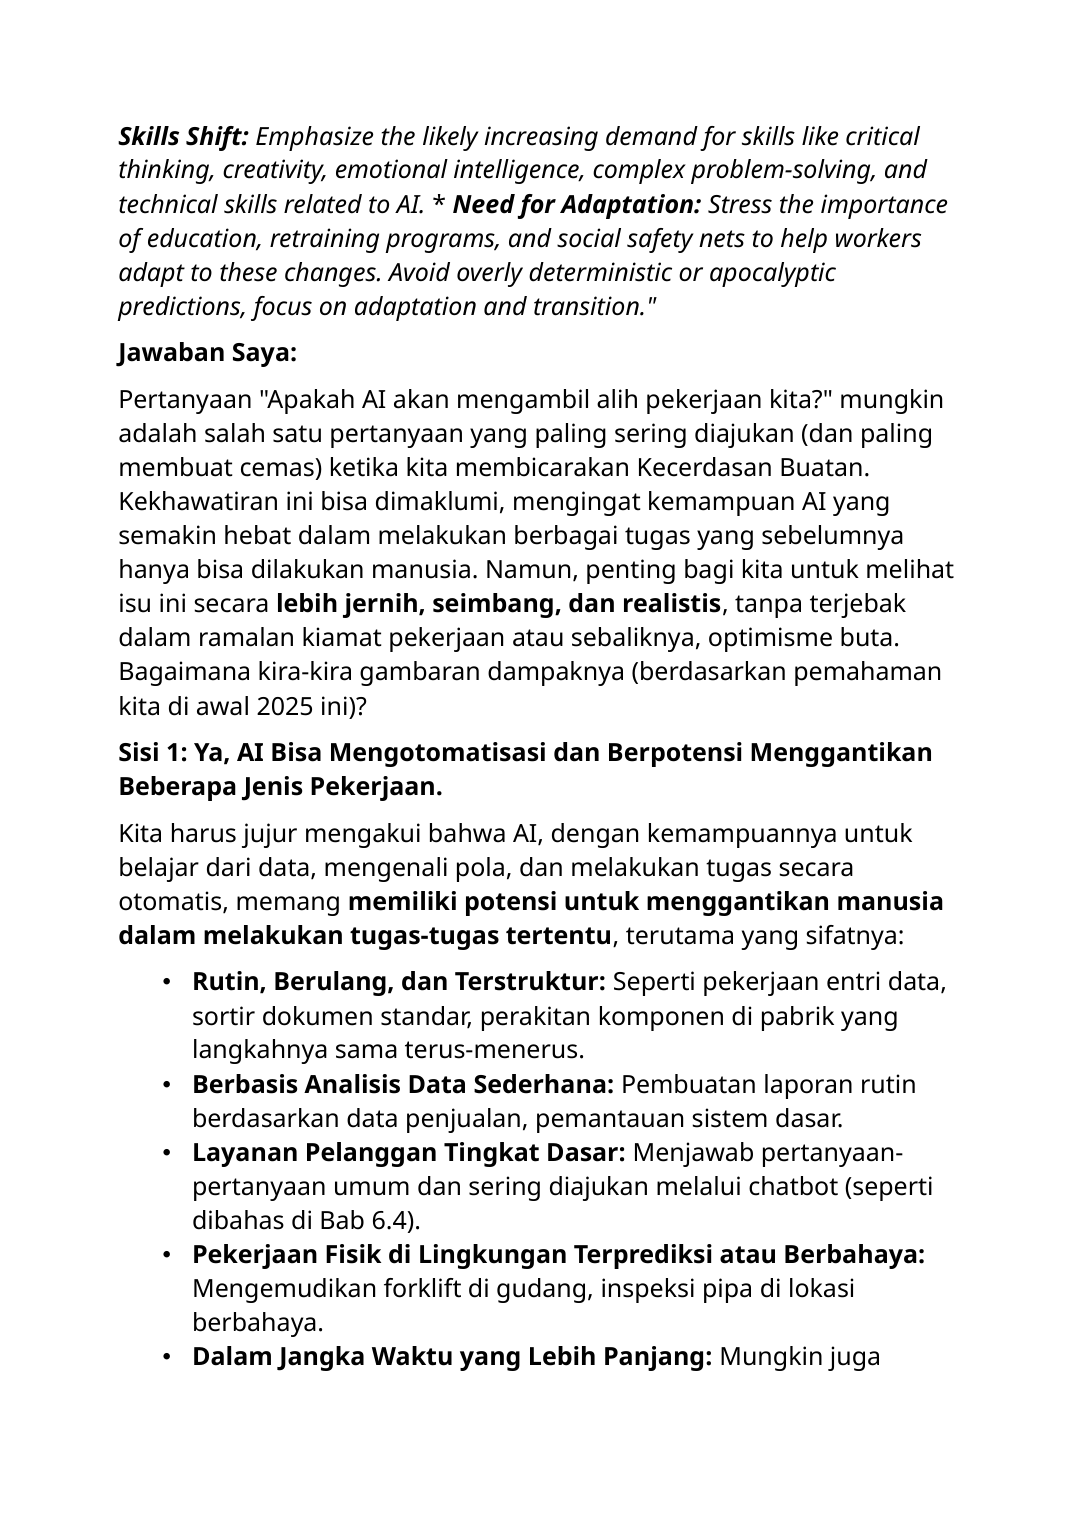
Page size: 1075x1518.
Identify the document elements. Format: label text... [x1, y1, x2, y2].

text Kita harus jujur mengakui bahwa AI, dengan kemampuannya untuk belajar dari data, mengenali pola, dan melakukan tugas secara otomatis, memang memiliki potensi untuk menggantikan manusia dalam melakukan tugas-tugas tertentu, terutama yang sifatnya: [118, 815, 957, 952]
text Skills Shift: Emphasize the likely increasing demand for skills like critical thinking, creativity, emotional intelligence, complex problem-solving, and technical skills related to AI. * Need for Adaptation: Stress the importance of education, retraining programs, and social safety nets to help workers adapt to these changes. Avoid overly deterministic or apocalyptic predictions, focus on adaptation and transition." [118, 118, 957, 322]
list Berbasis Analisis Data Sederhana: Pembuatan laporan rutin berdasarkan data penjualan, pemantauan sistem dasar. [162, 1066, 957, 1134]
text Sisi 1: Ya, AI Bisa Mengotomatisasi dan Berpotensi Menggantikan Beberapa Jenis Pekerjaan. [118, 735, 957, 803]
list Layanan Pelanggan Tingkat Dasar: Menjawab pertanyaan-pertanyaan umum dan sering diajukan melalui chatbot (seperti dibahas di Bab 6.4). [162, 1134, 957, 1237]
list Dalam Jangka Waktu yang Lebih Panjang: Mungkin juga [162, 1339, 957, 1373]
list Rutin, Berulang, dan Terstruktur: Seperti pekerjaan entri data, sortir dokumen standar, perakitan komponen di pabrik yang langkahnya sama terus-menerus. [162, 964, 957, 1066]
text Pertanyaan "Apakah AI akan mengambil alih pekerjaan kita?" mungkin adalah salah satu pertanyaan yang paling sering diajukan (dan paling membuat cemas) ketika kita membicarakan Kecerdasan Buatan. Kekhawatiran ini bisa dimaklumi, mengingat kemampuan AI yang semakin hebat dalam melakukan berbagai tugas yang sebelumnya hanya bisa dilakukan manusia. Namun, penting bagi kita untuk melihat isu ini secara lebih jernih, seimbang, dan realistis, tanpa terjebak dalam ramalan kiamat pekerjaan atau sebaliknya, optimisme buta. Bagaimana kira-kira gambaran dampaknya (berdasarkan pemahaman kita di awal 2025 ini)? [118, 382, 957, 722]
list Pekerjaan Fisik di Lingkungan Terprediksi atau Berbahaya: Mengemudikan forklift di gudang, inspeksi pipa di lokasi berbahaya. [162, 1237, 957, 1339]
text Jawaban Saya: [118, 335, 957, 369]
